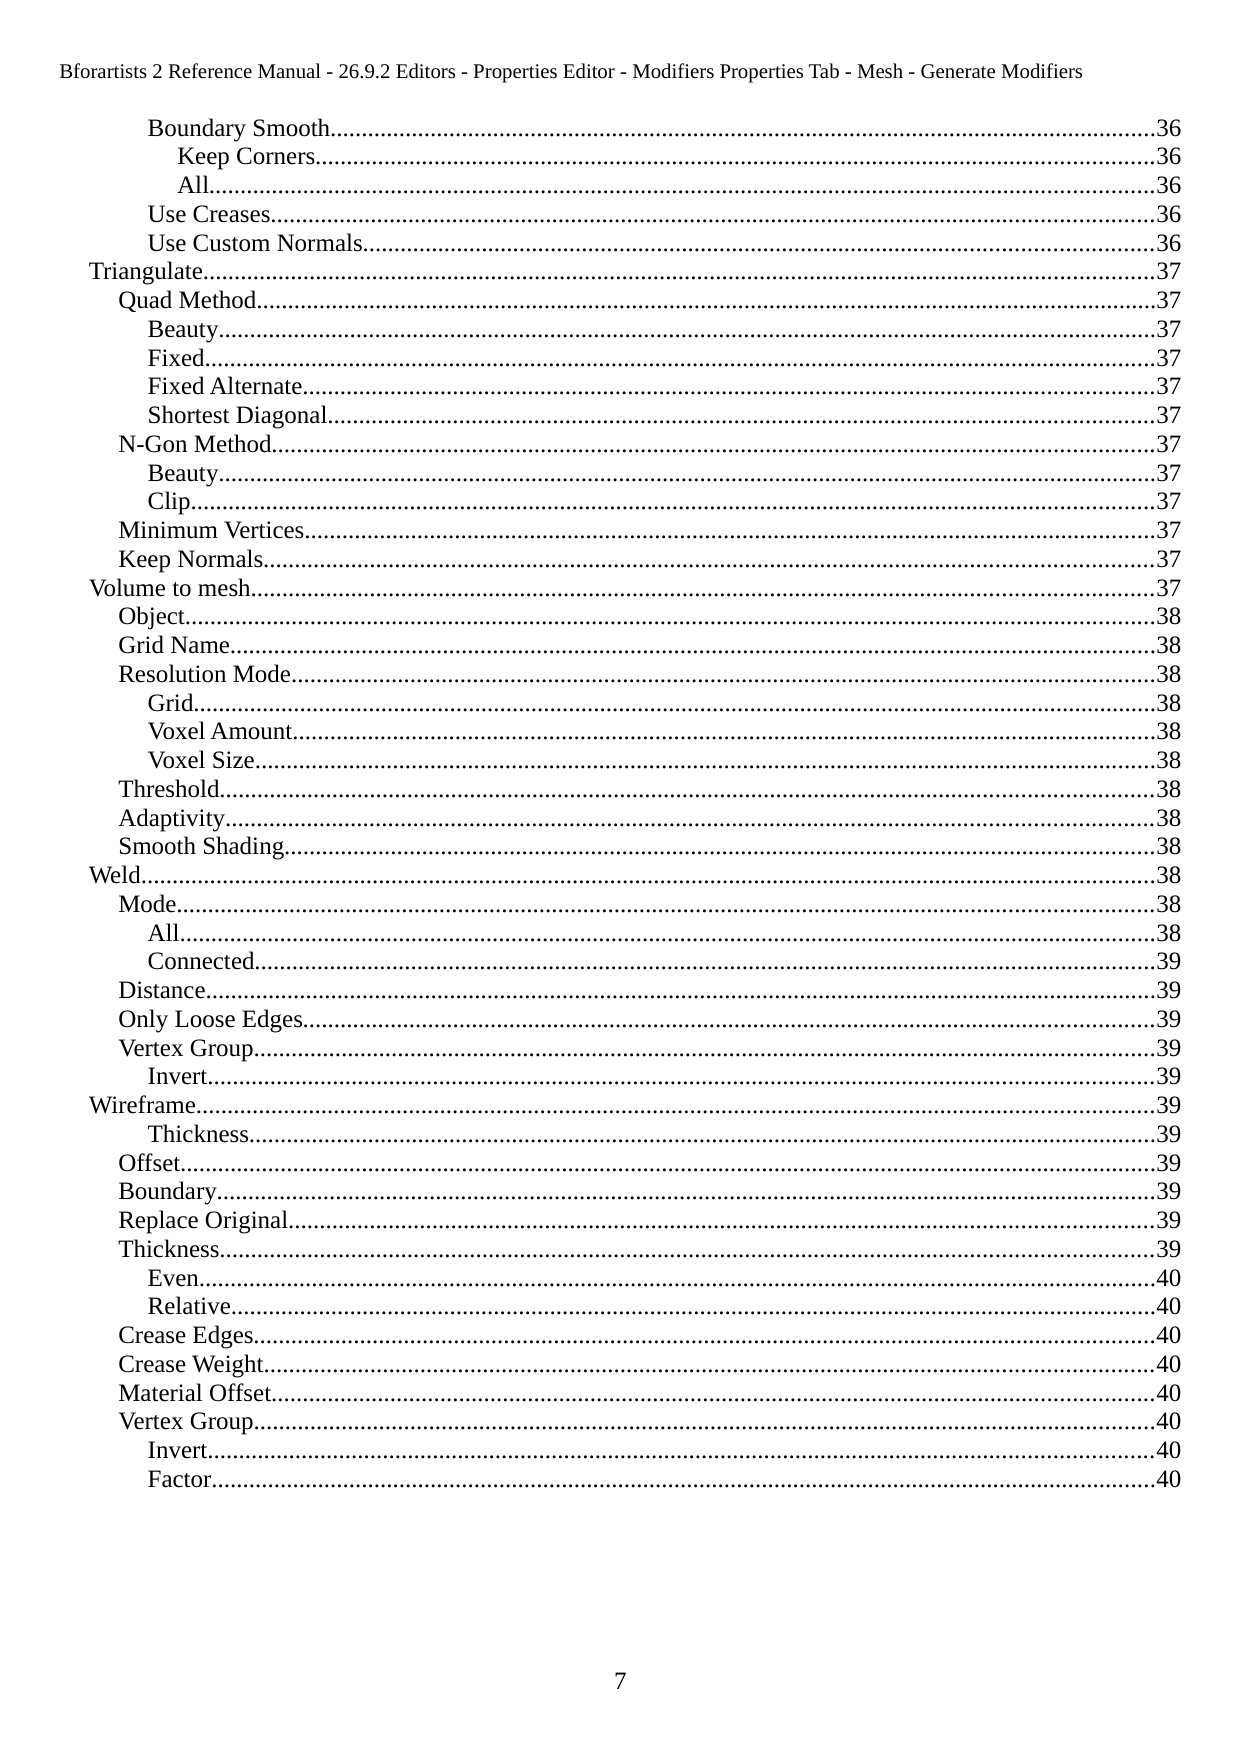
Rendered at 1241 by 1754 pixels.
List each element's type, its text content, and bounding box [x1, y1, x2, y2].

text Keep Normals 37 [118, 544, 1181, 573]
text Grid Name 38 [118, 630, 1181, 659]
text Beauty 37 [147, 314, 1181, 343]
text Voxel Size 38 [147, 745, 1181, 774]
text N-Gon Method 37 [118, 429, 1181, 458]
text Adaptivity 38 [118, 803, 1181, 831]
text Invert 40 [147, 1435, 1181, 1464]
text Use Custom Normals 36 [147, 228, 1181, 256]
text Shortest Diagonal 37 [147, 400, 1181, 429]
text Quad Method 37 [118, 285, 1181, 314]
text Invert 39 [147, 1061, 1181, 1090]
text Minimum Vertices 37 [118, 515, 1181, 544]
text Crease Edges 40 [118, 1320, 1181, 1349]
text Boundary 39 [118, 1176, 1181, 1205]
text Offset 39 [118, 1148, 1181, 1176]
text All 36 [177, 170, 1181, 199]
text Fixed Alternate 37 [147, 371, 1181, 400]
text Connected 39 [147, 946, 1181, 975]
text Only Loose Edges 39 [118, 1004, 1181, 1033]
text Boundary Smooth 36 [147, 113, 1181, 141]
text Volume to mesh 37 [88, 573, 1181, 601]
text Crease Weight 40 [118, 1349, 1181, 1378]
text Triangulate 37 [88, 256, 1181, 285]
text Weld 38 [88, 860, 1181, 889]
text Wireframe 39 [88, 1090, 1181, 1119]
text Smooth Shading 38 [118, 831, 1181, 860]
text Even 40 [147, 1263, 1181, 1291]
text Relative 40 [147, 1291, 1181, 1320]
text Thickness 39 [118, 1234, 1181, 1263]
text Clip 37 [147, 486, 1181, 515]
text Mode 38 [118, 889, 1181, 918]
text Voxel Amount 38 [147, 716, 1181, 745]
text Keep Corners 36 [177, 141, 1181, 170]
text Fixed 37 [147, 343, 1181, 371]
text All 38 [147, 918, 1181, 946]
text Distance 39 [118, 975, 1181, 1004]
text Grid 38 [147, 688, 1181, 716]
text Material Offset 40 [118, 1378, 1181, 1406]
text Beauty 37 [147, 458, 1181, 486]
text Threshold 38 [118, 774, 1181, 803]
text Replace Original 39 [118, 1205, 1181, 1234]
text Object 38 [118, 601, 1181, 630]
text Vertex Group 40 [118, 1406, 1181, 1435]
text Resolution Mode 38 [118, 659, 1181, 688]
text Use Creases 36 [147, 199, 1181, 228]
text Thickness 39 [147, 1119, 1181, 1148]
text Vertex Group 39 [118, 1033, 1181, 1061]
text Factor 40 [147, 1464, 1181, 1493]
